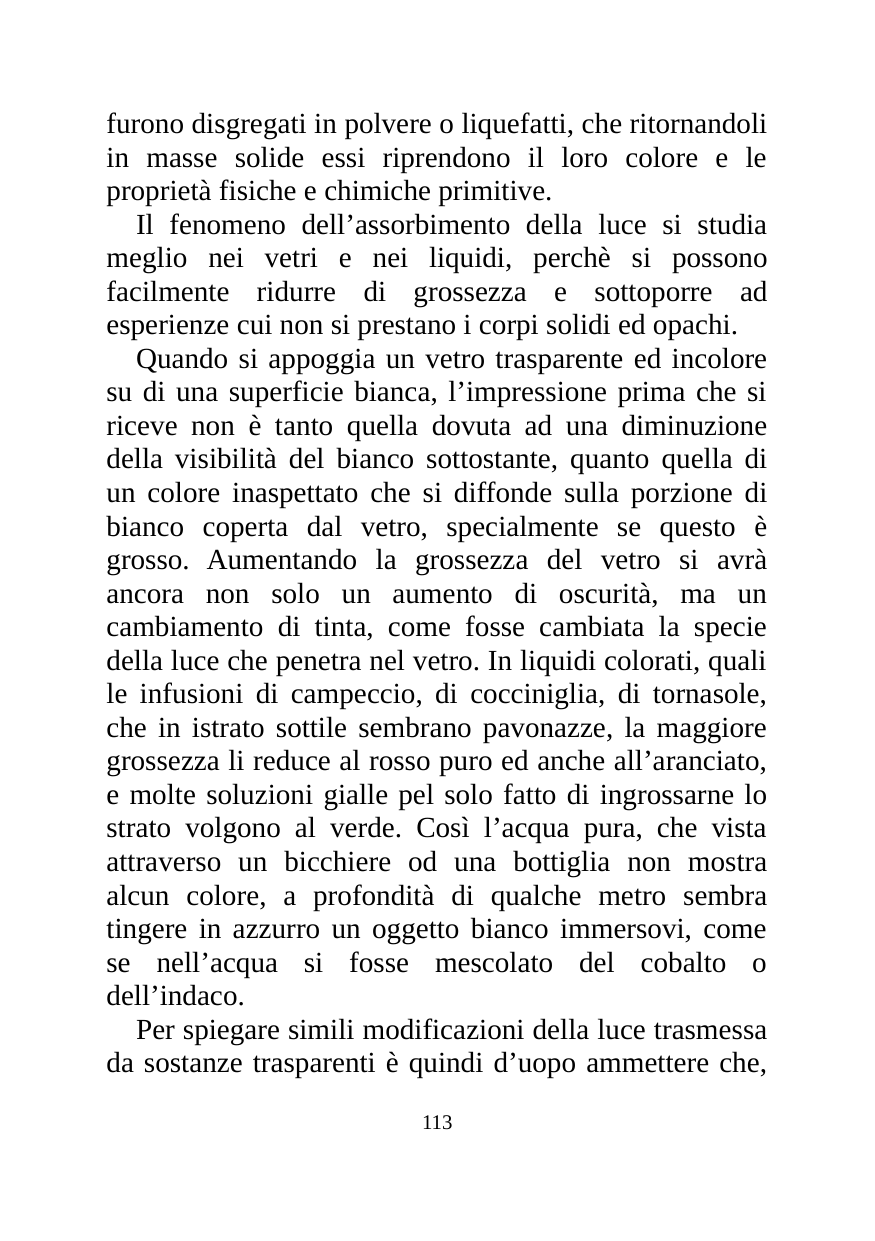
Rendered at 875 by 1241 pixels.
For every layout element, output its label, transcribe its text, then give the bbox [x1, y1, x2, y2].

text Quando si appoggia un vetro trasparente ed incolore su di una superficie bianca, l’impressione prima che si riceve non è tanto quella dovuta ad una diminuzione della visibilità del bianco sottostante, quanto quella di un colore inaspettato che si diffonde sulla porzione di bianco coperta dal vetro, specialmente se questo è grosso. Aumentando la grossezza del vetro si avrà ancora non solo un aumento di oscurità, ma un cambiamento di tinta, come fosse cambiata la specie della luce che penetra nel vetro. In liquidi colorati, quali le infusioni di campeccio, di cocciniglia, di tornasole, che in istrato sottile sembrano pavonazze, la maggiore grossezza li reduce al rosso puro ed anche all’aranciato, e molte soluzioni gialle pel solo fatto di ingrossarne lo strato volgono al verde. Così l’acqua pura, che vista attraverso un bicchiere od una bottiglia non mostra alcun colore, a profondità di qualche metro sembra tingere in azzurro un oggetto bianco immersovi, come se nell’acqua si fosse mescolato del cobalto o dell’indaco. [106, 341, 768, 1012]
text furono disgregati in polvere o liquefatti, che ritornandoli in masse solide essi riprendono il loro colore e le proprietà fisiche e chimiche primitive. [106, 106, 768, 207]
text Per spiegare simili modificazioni della luce trasmessa da sostanze trasparenti è quindi d’uopo ammettere che, [106, 1012, 768, 1079]
text Il fenomeno dell’assorbimento della luce si studia meglio nei vetri e nei liquidi, perchè si possono facilmente ridurre di grossezza e sottoporre ad esperienze cui non si prestano i corpi solidi ed opachi. [106, 207, 768, 341]
